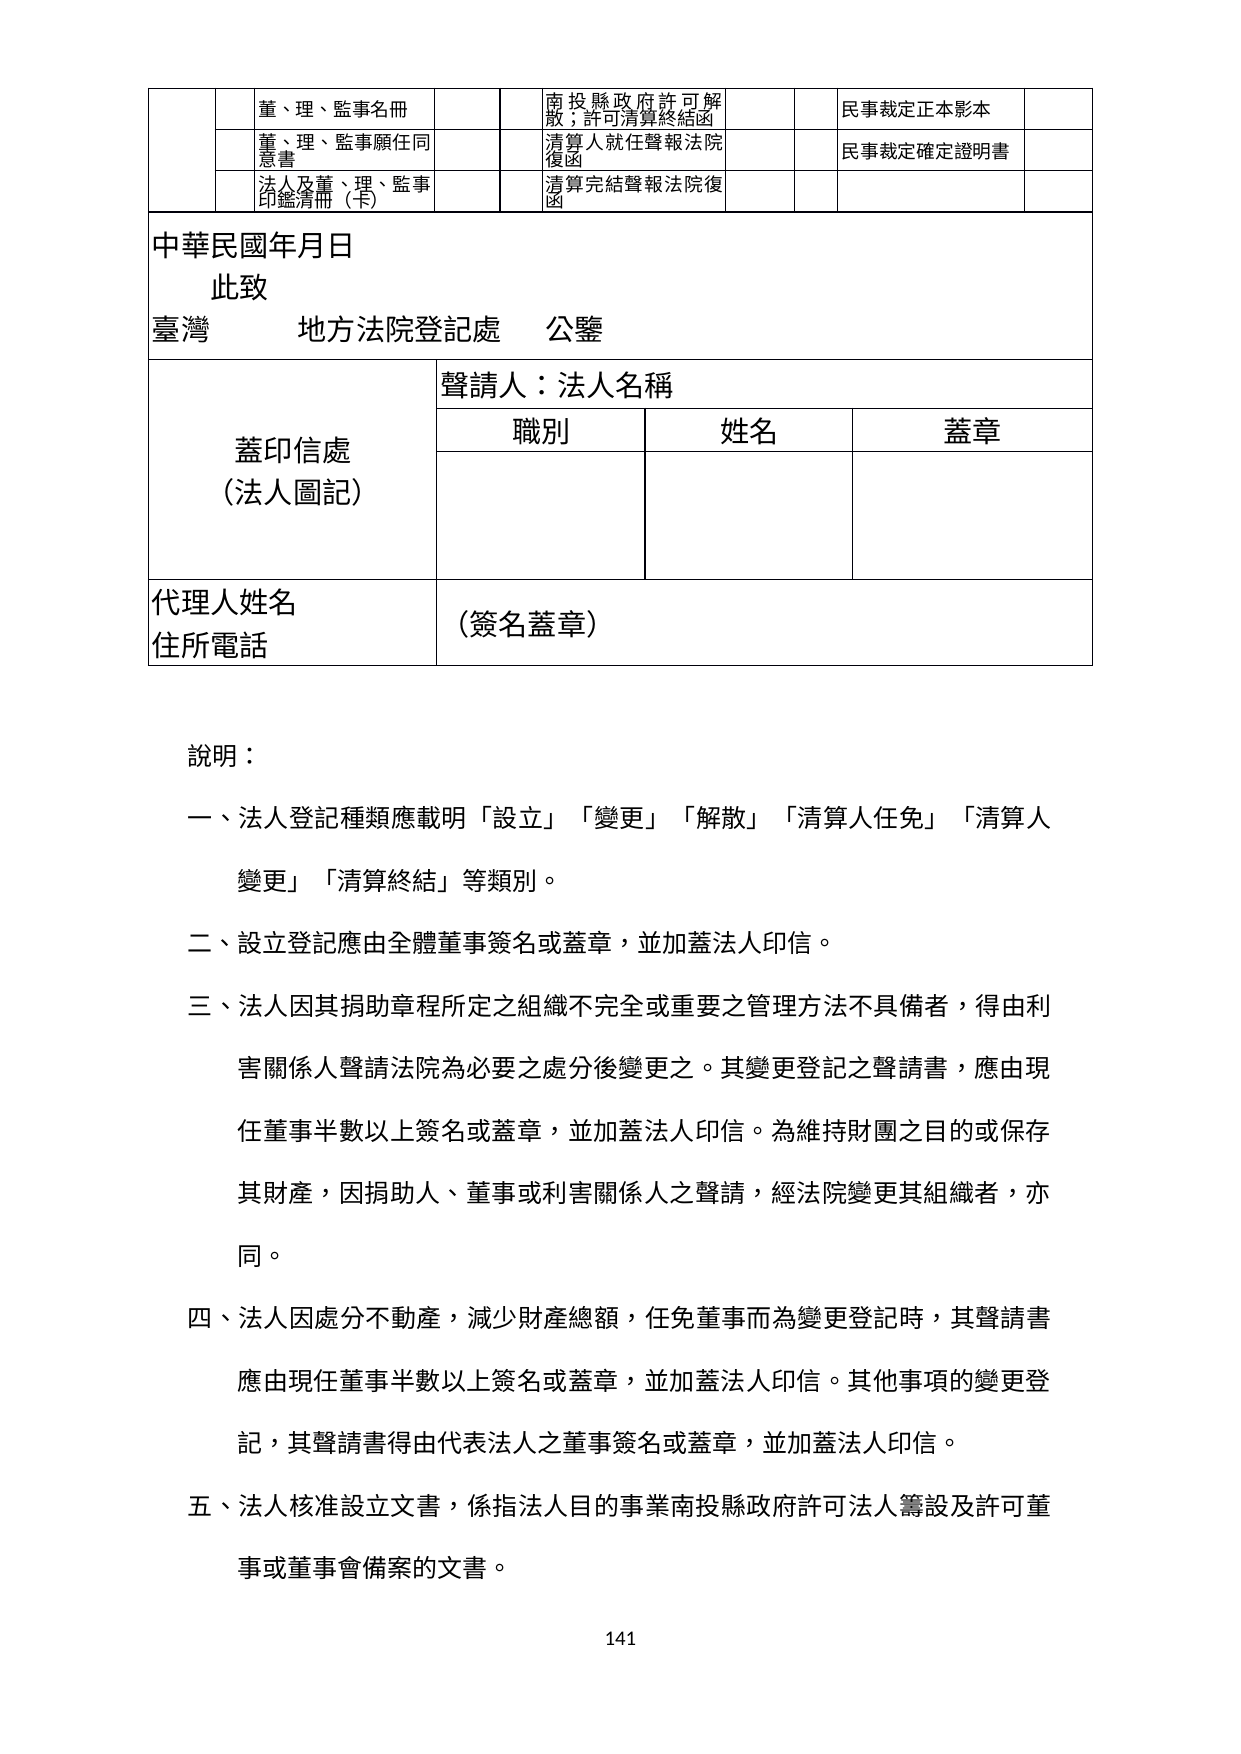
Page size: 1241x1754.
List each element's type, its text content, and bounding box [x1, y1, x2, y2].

table_cell 民事裁定確定證明書 [838, 130, 1024, 170]
table_cell 蓋章 [853, 409, 1092, 451]
text 五、法人核准設立文書，係指法人目的事業南投縣政府許可法人籌設及許可董事或董事會備案的文書。 [187, 1462, 1053, 1587]
table_cell [795, 130, 837, 170]
text 說明： [187, 712, 1053, 775]
text 一、法人登記種類應載明「設立」「變更」「解散」「清算人任免」「清算人變更」「清算終結」等類別。 [187, 775, 1053, 900]
table_cell [726, 171, 794, 211]
table_cell [726, 89, 794, 129]
table_cell 法人及董、理、監事印鑑清冊（卡） [255, 171, 434, 211]
table_cell [646, 452, 852, 579]
table_cell 清算完結聲報法院復函 [543, 171, 725, 211]
table_cell 代理人姓名 住所電話 [149, 580, 436, 665]
table_cell 南投縣政府許可解散；許可清算終結函 [543, 89, 725, 129]
table_cell [437, 452, 644, 579]
table_cell [501, 130, 542, 170]
table_cell [435, 89, 499, 129]
table_cell 聲請人：法人名稱 [437, 360, 1092, 408]
table_cell 清算人就任聲報法院復函 [543, 130, 725, 170]
text 二、設立登記應由全體董事簽名或蓋章，並加蓋法人印信。 [187, 900, 1053, 962]
table_cell （簽名蓋章） [437, 580, 1092, 665]
table_cell [216, 130, 254, 170]
table_cell [435, 171, 499, 211]
table_cell [795, 171, 837, 211]
text 三、法人因其捐助章程所定之組織不完全或重要之管理方法不具備者，得由利害關係人聲請法院為必要之處分後變更之。其變更登記之聲請書，應由現任董事半數以上簽名或蓋章，並加蓋法人印信。為維持財團之目的或保存其財產，因捐助人、董事或利害關係人之聲請，經法院變更其組織者，亦同。 [187, 962, 1053, 1275]
table_cell [501, 89, 542, 129]
table_cell [853, 452, 1092, 579]
table_cell 蓋印信處 （法人圖記） [149, 360, 436, 579]
table_cell [1025, 130, 1092, 170]
table_cell [216, 171, 254, 211]
table_cell 董、理、監事名冊 [255, 89, 434, 129]
table_cell [795, 89, 837, 129]
table_cell [726, 130, 794, 170]
table_cell [149, 89, 215, 211]
table_cell [1025, 89, 1092, 129]
table_cell 中華民國年月日 此致 臺灣 地方法院登記處 公鑒 [149, 213, 1092, 359]
table_cell 姓名 [646, 409, 852, 451]
table_cell [501, 171, 542, 211]
text 四、法人因處分不動產，減少財產總額，任免董事而為變更登記時，其聲請書應由現任董事半數以上簽名或蓋章，並加蓋法人印信。其他事項的變更登記，其聲請書得由代表法人之董事簽名或蓋章，並加蓋法人印信。 [187, 1275, 1053, 1462]
table_cell [435, 130, 499, 170]
table_cell [838, 171, 1024, 211]
table_cell [216, 89, 254, 129]
table_cell [1025, 171, 1092, 211]
table_cell 董、理、監事願任同意書 [255, 130, 434, 170]
table_cell 民事裁定正本影本 [838, 89, 1024, 129]
table_cell 職別 [437, 409, 644, 451]
